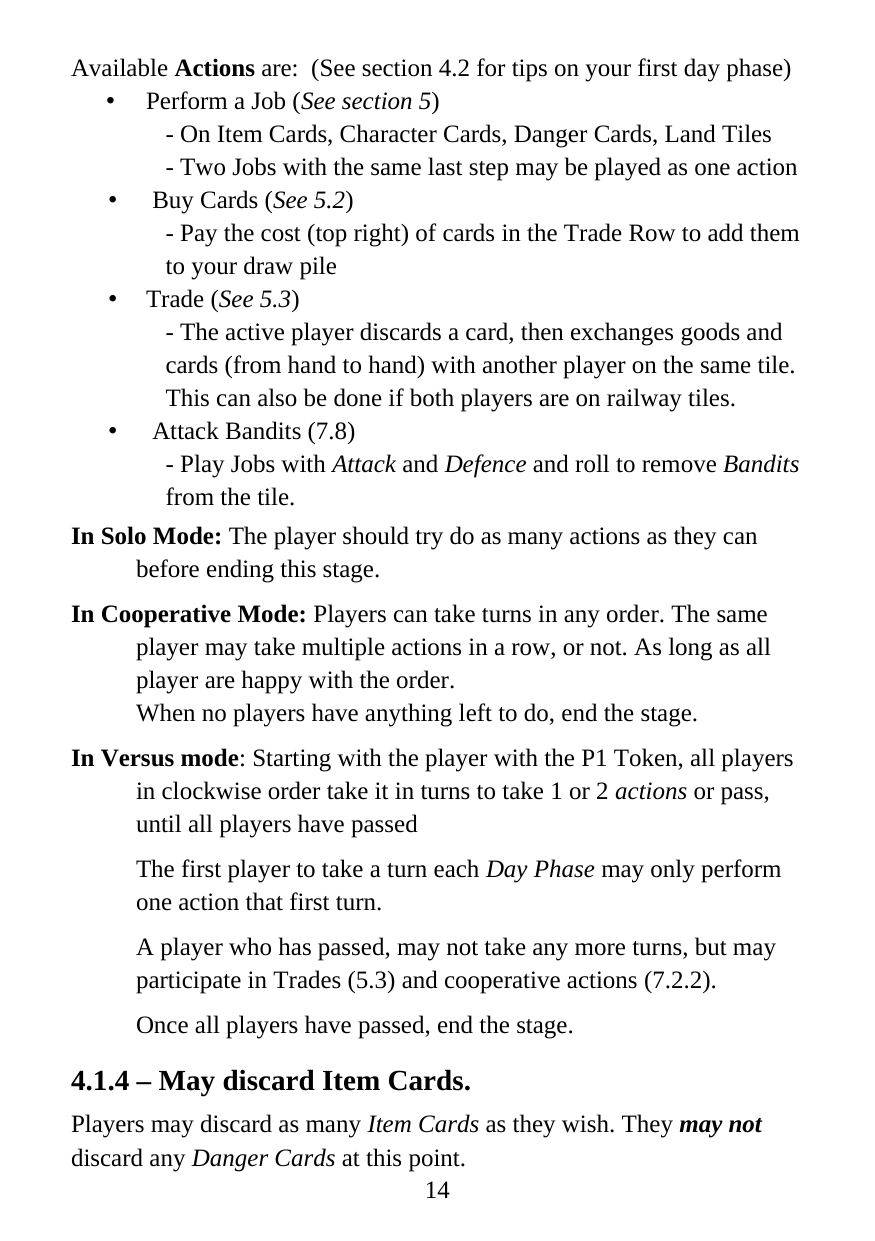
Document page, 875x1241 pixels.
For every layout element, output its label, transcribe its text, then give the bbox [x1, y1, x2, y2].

text Available Actions are: (See section 4.2 for tips on your first day phase) [71, 53, 803, 82]
text Players may discard as many Item Cards as they wish. They may not discard any Danger Cards at this point. [71, 1109, 803, 1171]
list - Play Jobs with Attack and Defence and roll to remove Bandits from the tile. [130, 449, 803, 511]
text The first player to take a turn each Day Phase may only perform one action that first turn. [59, 854, 803, 916]
list - Pay the cost (top right) of cards in the Trade Row to add them to your draw pile [130, 218, 803, 280]
text In Versus mode: Starting with the player with the P1 Token, all players in clockwise order take it in turns to take 1 or 2 actions or pass, until all players have passed [71, 743, 803, 838]
list - The active player discards a card, then exchanges goods and cards (from hand to hand) with another player on the same tile. This can also be done if both players are on railway tiles. [159, 317, 803, 412]
list Trade (See 5.3) [108, 284, 803, 313]
list Buy Cards (See 5.2) [108, 185, 803, 214]
subtitle 4.1.4 – May discard Item Cards. [71, 1063, 803, 1097]
text In Solo Mode: The player should try do as many actions as they can before ending this stage. [71, 521, 803, 583]
text In Cooperative Mode: Players can take turns in any order. The same player may take multiple actions in a row, or not. As long as all player are happy with the order. When no players have anything left to do, end the stage. [71, 599, 803, 727]
text A player who has passed, may not take any more turns, but may participate in Trades (5.3) and cooperative actions (7.2.2). [59, 932, 803, 994]
text Once all players have passed, end the stage. [59, 1010, 803, 1039]
list Perform a Job (See section 5) - On Item Cards, Character Cards, Danger Cards, Land Tiles - Two Jobs with the same last step may be played as one action [106, 86, 803, 181]
list Attack Bandits (7.8) [108, 416, 803, 445]
